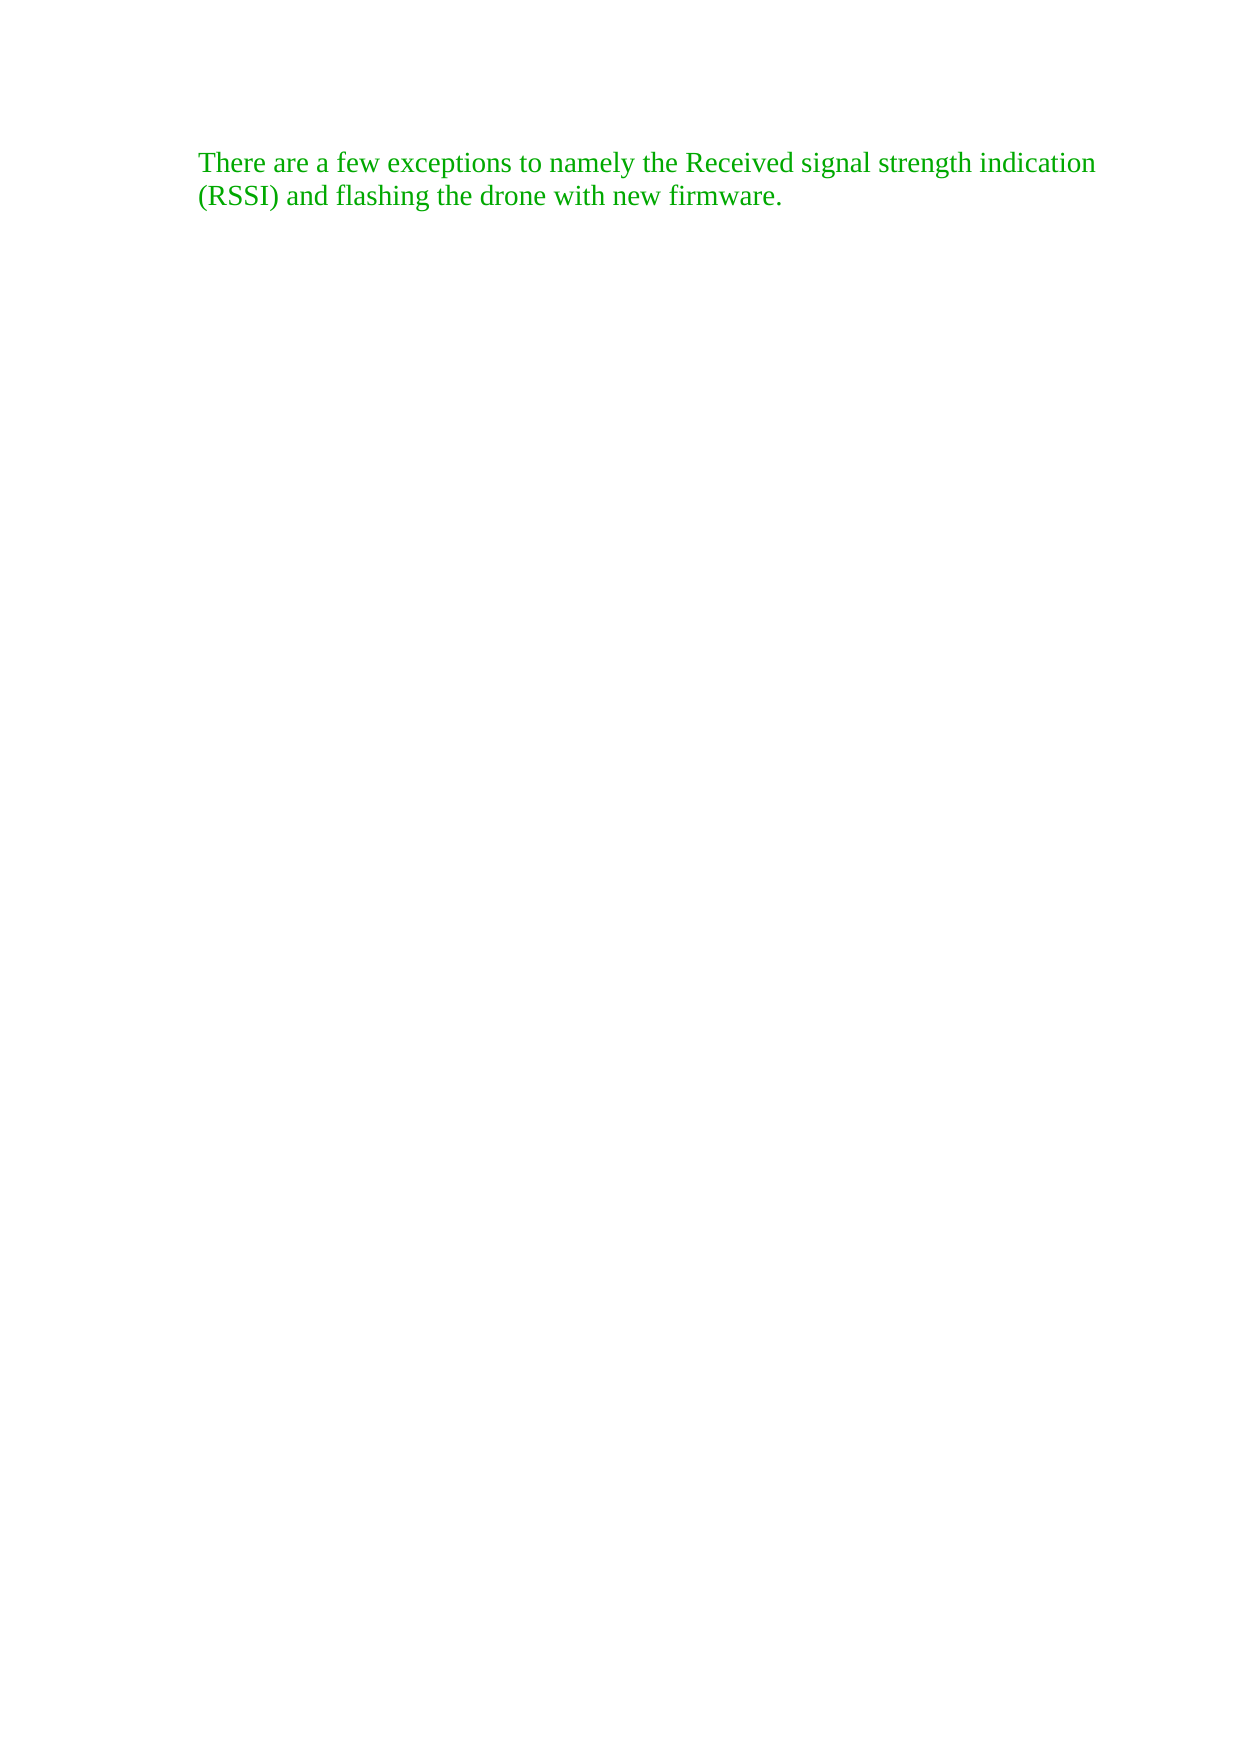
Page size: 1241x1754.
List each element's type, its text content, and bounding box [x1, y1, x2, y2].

text There are a few exceptions to namely the Received signal strength indication (RSSI) and flashing the drone with new firmware. [198, 145, 1119, 212]
